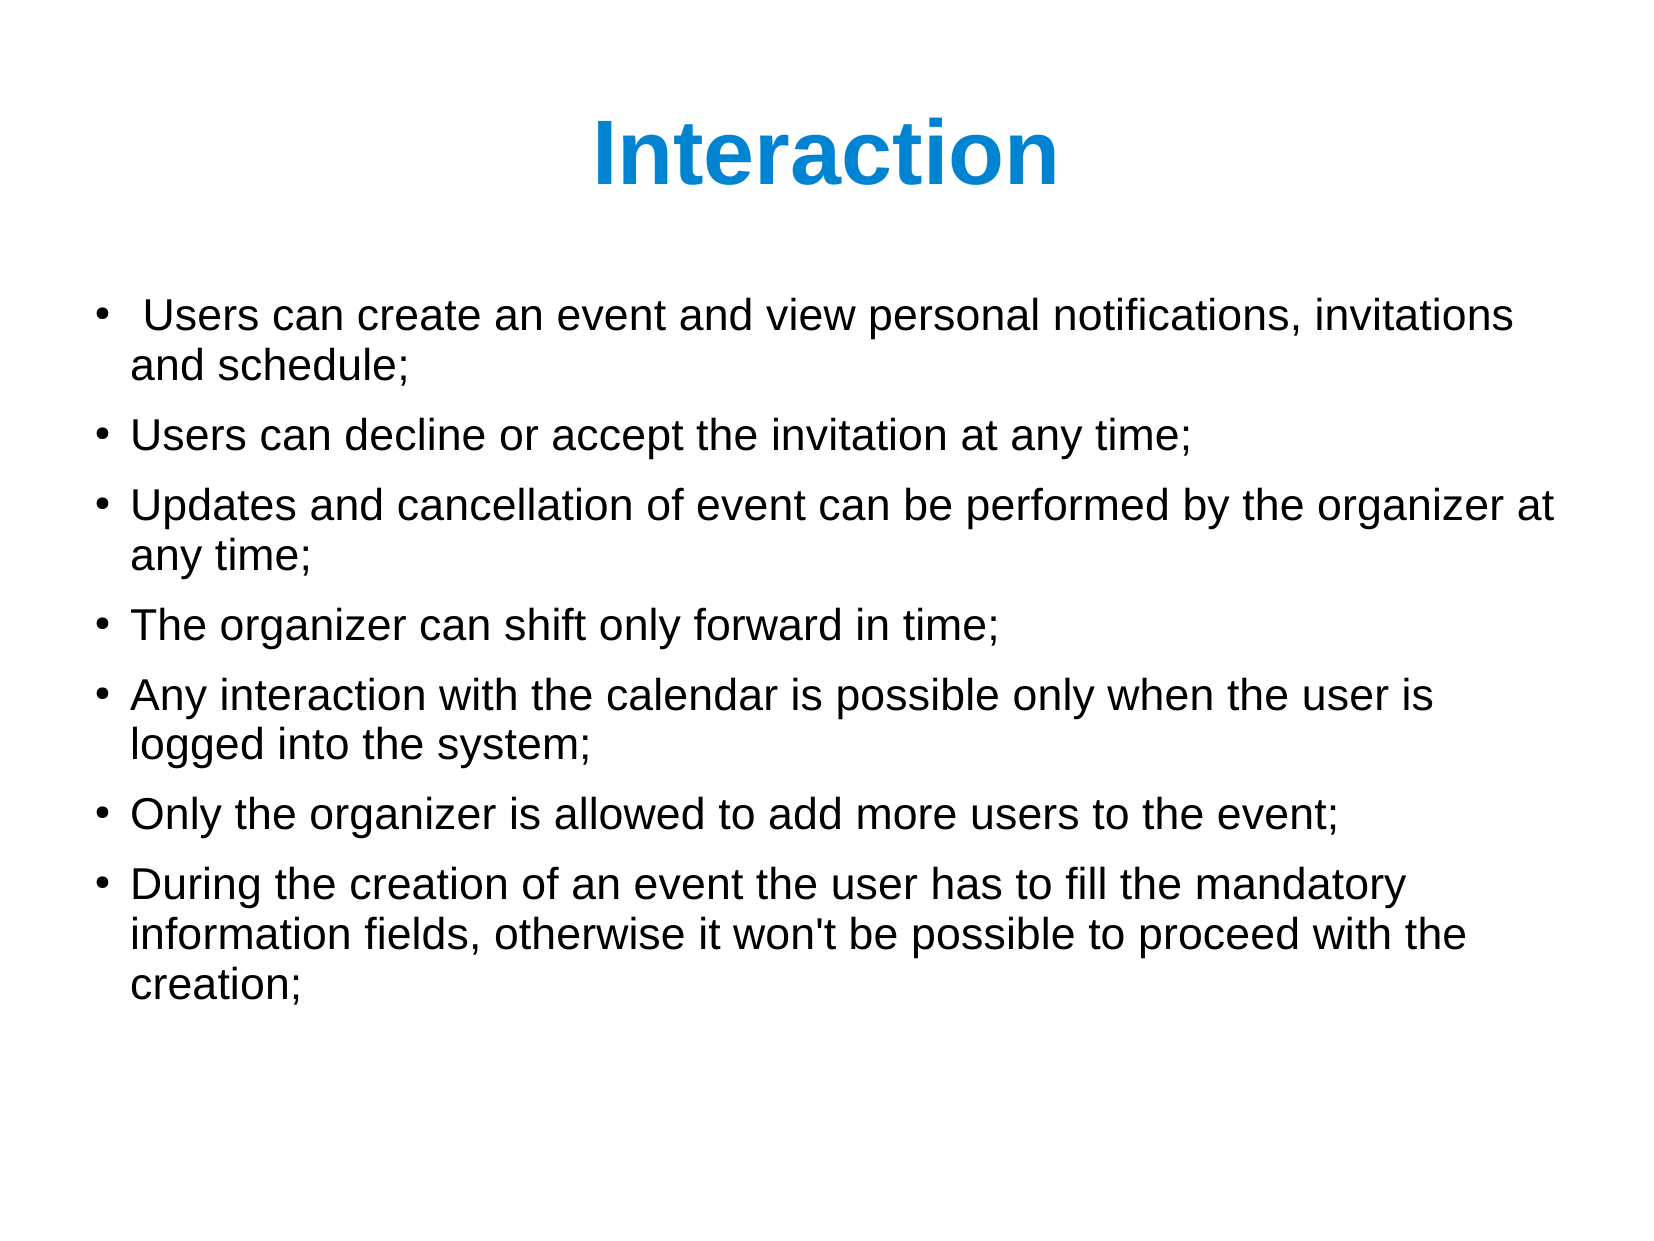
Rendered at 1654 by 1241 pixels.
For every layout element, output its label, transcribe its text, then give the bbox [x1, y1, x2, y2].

list Users can create an event and view personal notifications, invitations and schedule; Users can decline or accept the invitation at any time; Updates and cancellation of event can be performed by the organizer at any time; The organizer can shift only forward in time; Any interaction with the calendar is possible only when the user is logged into the system; Only the organizer is allowed to add more users to the event; During the creation of an event the user has to fill the mandatory information fields, otherwise it won't be possible to proceed with the creation; [82, 290, 1571, 1010]
title Interaction [82, 49, 1571, 257]
